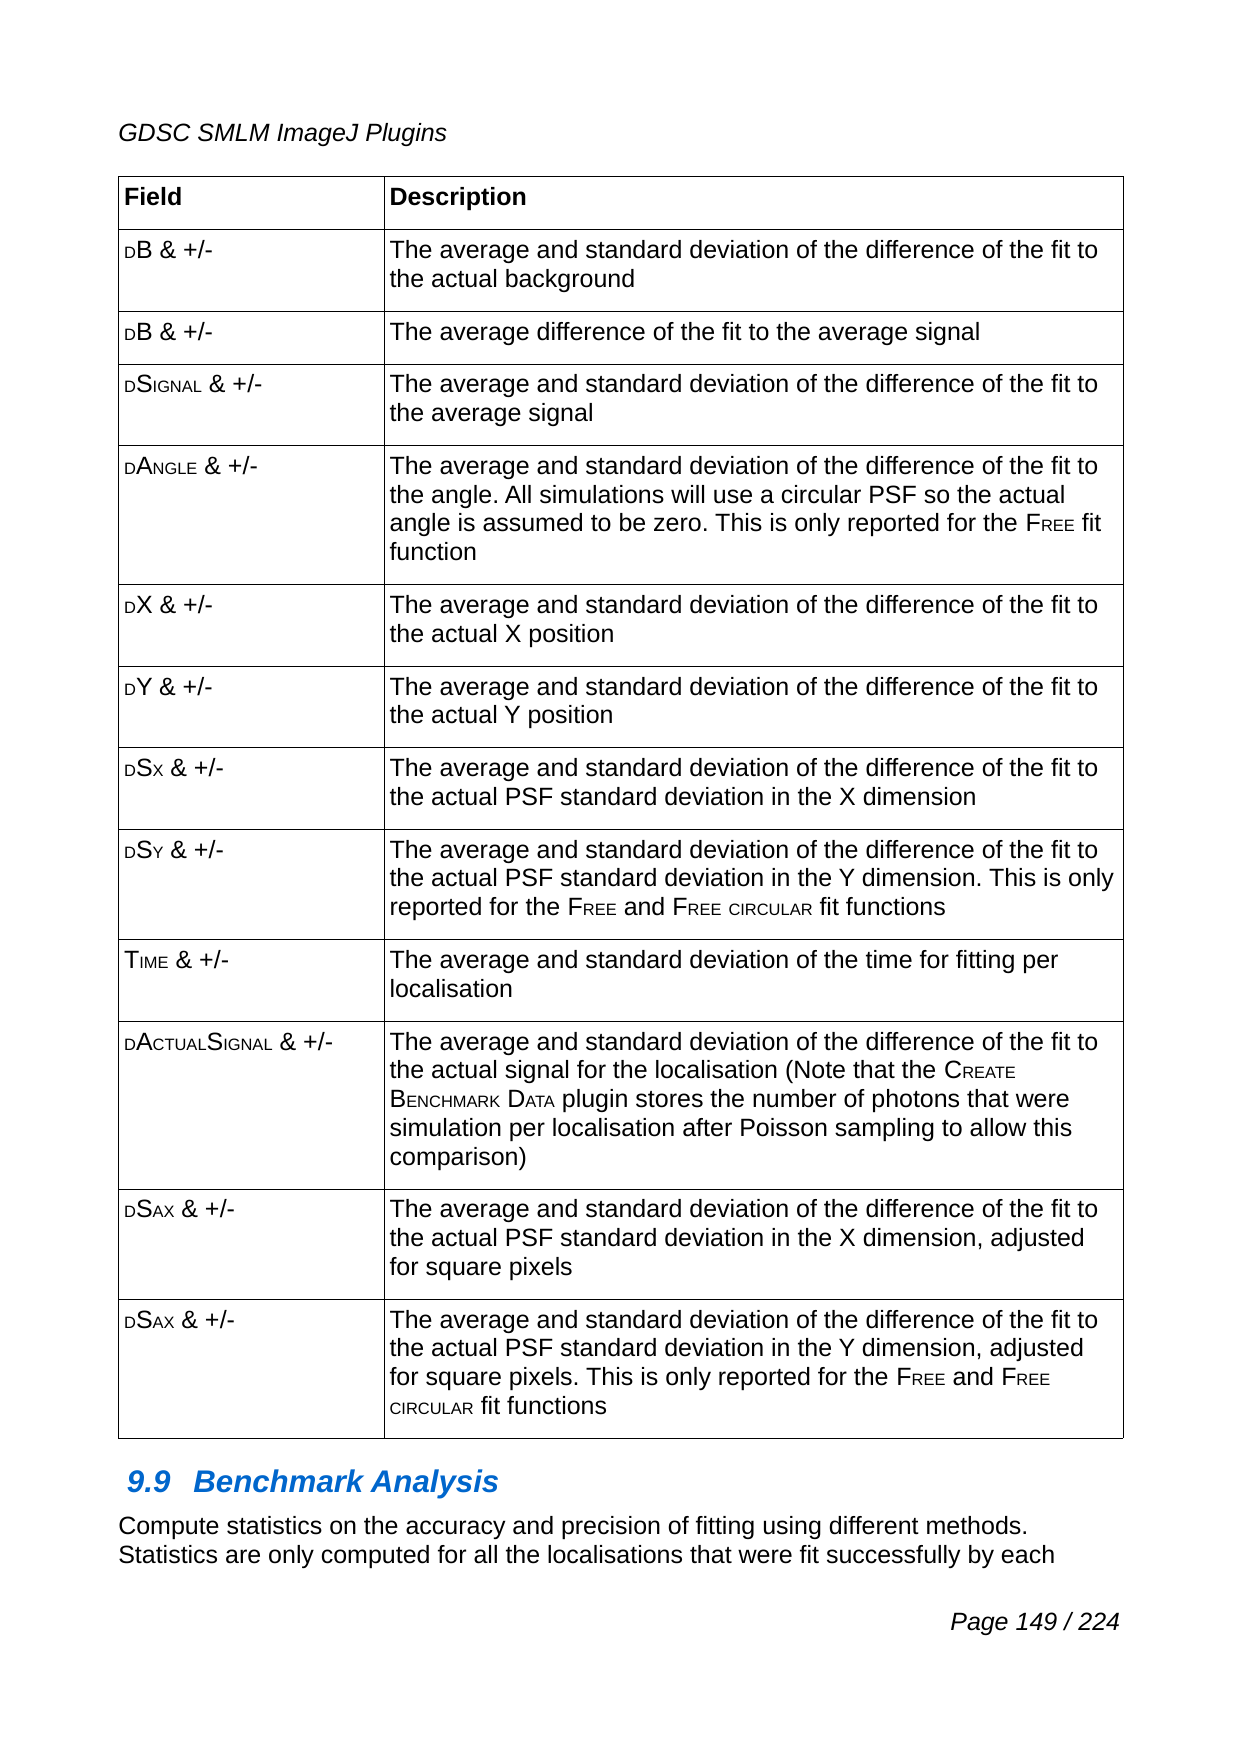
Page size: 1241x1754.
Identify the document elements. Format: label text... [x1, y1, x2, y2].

table_cell The average and standard deviation of the difference of the fit to the actual signal for the localisation (Note that the Create Benchmark Data plugin stores the number of photons that were simulation per localisation after Poisson sampling to allow this comparison) [385, 1022, 1123, 1188]
table_header Description [385, 177, 1123, 229]
table_cell dAngle & +/- [119, 446, 384, 584]
table_cell dSx & +/- [119, 748, 384, 829]
table_cell dX & +/- [119, 585, 384, 666]
table_cell The average and standard deviation of the difference of the fit to the actual PSF standard deviation in the X dimension [385, 748, 1123, 829]
table_cell dSax & +/- [119, 1190, 384, 1299]
table_cell The average and standard deviation of the difference of the fit to the actual PSF standard deviation in the Y dimension. This is only reported for the Free and Free circular fit functions [385, 830, 1123, 939]
table_header Field [119, 177, 384, 229]
table_cell dB & +/- [119, 230, 384, 311]
table_cell The average and standard deviation of the difference of the fit to the angle. All simulations will use a circular PSF so the actual angle is assumed to be zero. This is only reported for the Free fit function [385, 446, 1123, 584]
table_cell The average and standard deviation of the time for fitting per localisation [385, 940, 1123, 1021]
table_cell The average and standard deviation of the difference of the fit to the actual PSF standard deviation in the X dimension, adjusted for square pixels [385, 1190, 1123, 1299]
table_cell dSax & +/- [119, 1300, 384, 1438]
table_cell The average and standard deviation of the difference of the fit to the actual background [385, 230, 1123, 311]
table_cell dSignal & +/- [119, 365, 384, 445]
table_cell The average difference of the fit to the average signal [385, 312, 1123, 363]
table_cell dSy & +/- [119, 830, 384, 939]
table_cell The average and standard deviation of the difference of the fit to the actual Y position [385, 667, 1123, 747]
table_cell dActualSignal & +/- [119, 1022, 384, 1188]
table_cell Time & +/- [119, 940, 384, 1021]
text Compute statistics on the accuracy and precision of fitting using different methods. Statistics are only computed for all the localisations that were fit successfully by each [118, 1511, 1122, 1569]
subtitle Benchmark Analysis [118, 1463, 1122, 1499]
table_cell dB & +/- [119, 312, 384, 363]
table_cell The average and standard deviation of the difference of the fit to the actual X position [385, 585, 1123, 666]
table_cell The average and standard deviation of the difference of the fit to the actual PSF standard deviation in the Y dimension, adjusted for square pixels. This is only reported for the Free and Free circular fit functions [385, 1300, 1123, 1438]
table_cell The average and standard deviation of the difference of the fit to the average signal [385, 365, 1123, 445]
table_cell dY & +/- [119, 667, 384, 747]
